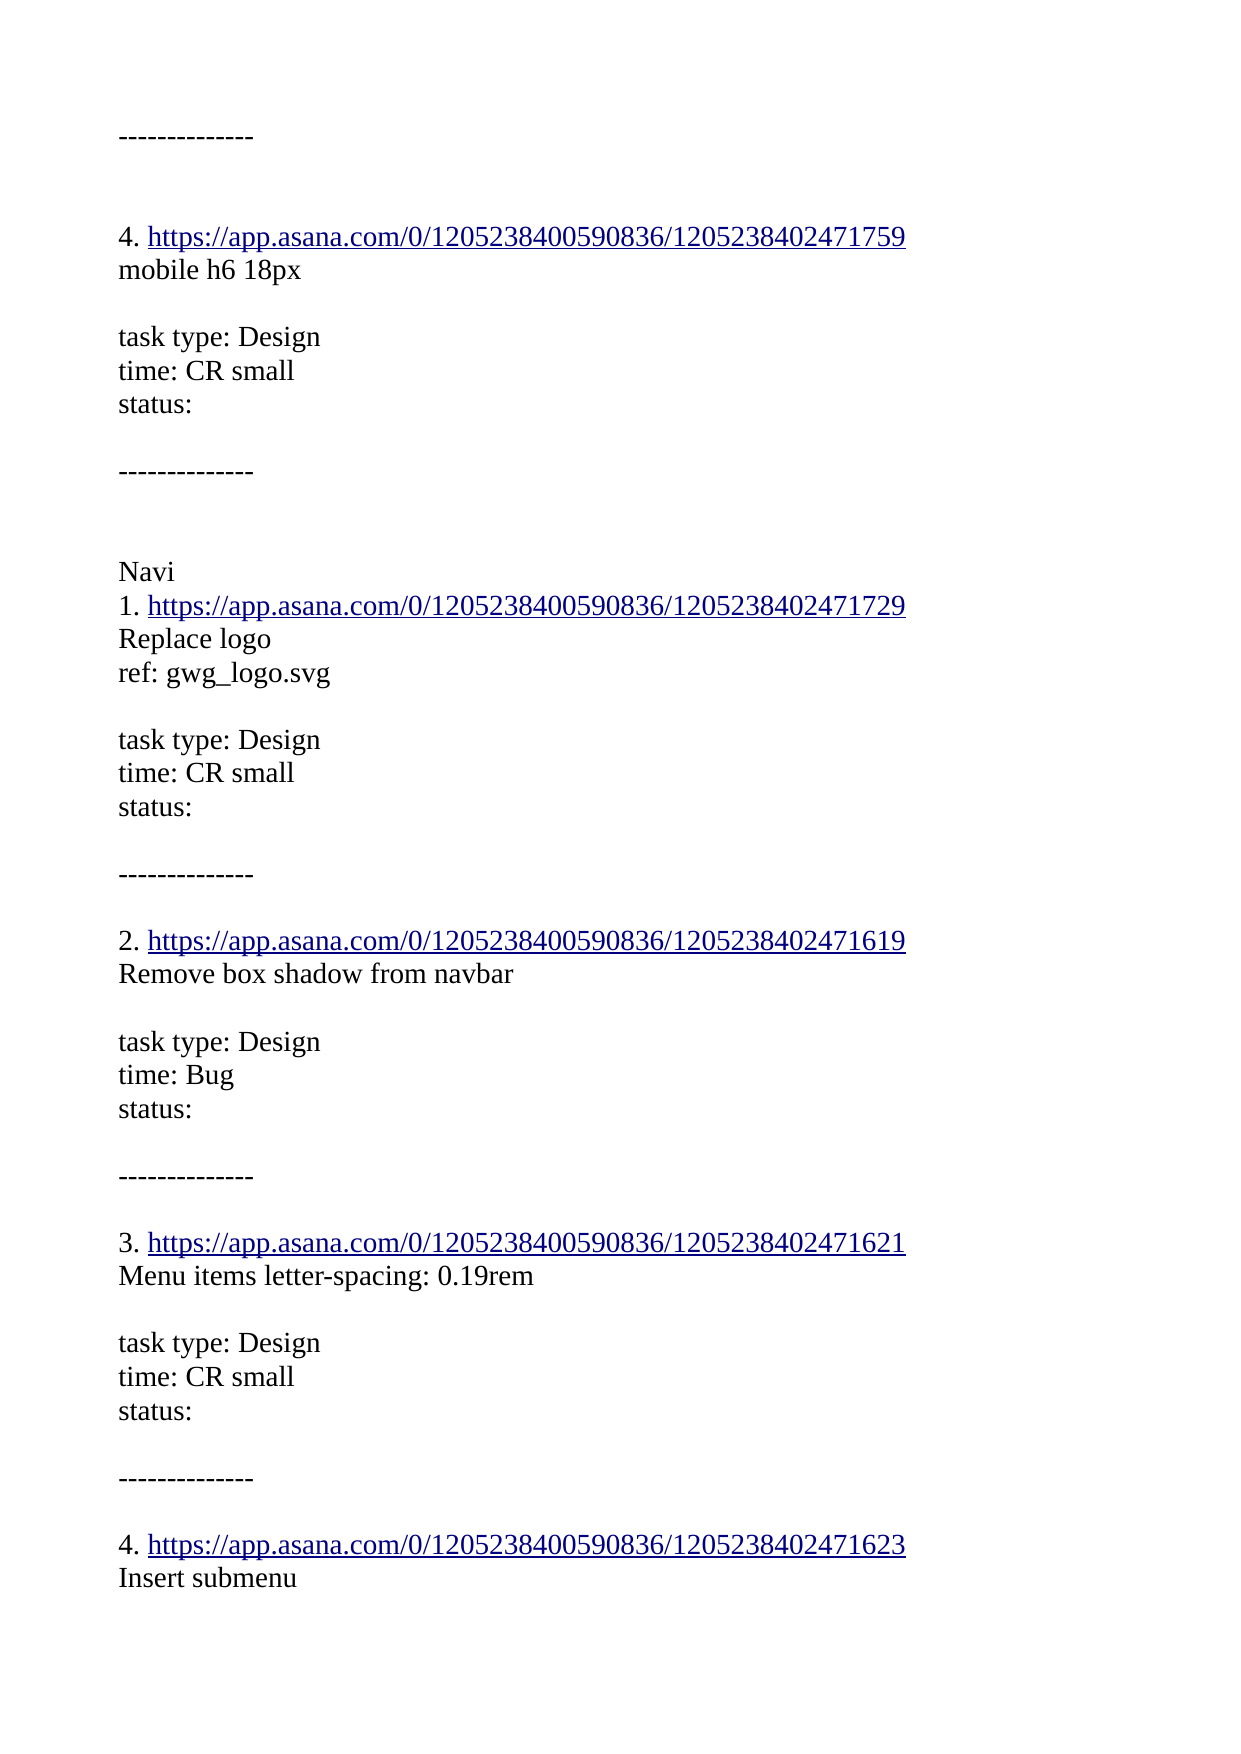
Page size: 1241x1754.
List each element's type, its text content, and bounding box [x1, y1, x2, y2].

text Navi [118, 554, 1122, 588]
text time: CR small [118, 1359, 1122, 1393]
text ref: gwg_logo.svg [118, 655, 1122, 688]
text status: [118, 386, 1122, 420]
text task type: Design [118, 1024, 1122, 1057]
text 1. https://app.asana.com/0/1205238400590836/1205238402471729 [118, 588, 1122, 621]
text -------------- [118, 453, 1122, 487]
text status: [118, 789, 1122, 822]
text 3. https://app.asana.com/0/1205238400590836/1205238402471621 [118, 1225, 1122, 1258]
text 2. https://app.asana.com/0/1205238400590836/1205238402471619 [118, 923, 1122, 957]
text -------------- [118, 1158, 1122, 1191]
text Insert submenu [118, 1560, 1122, 1594]
text task type: Design [118, 722, 1122, 755]
text time: CR small [118, 755, 1122, 789]
text -------------- [118, 118, 1122, 152]
text -------------- [118, 856, 1122, 889]
text task type: Design [118, 319, 1122, 353]
text status: [118, 1393, 1122, 1426]
text time: Bug [118, 1057, 1122, 1091]
text Remove box shadow from navbar [118, 957, 1122, 990]
text status: [118, 1091, 1122, 1124]
text Replace logo [118, 621, 1122, 655]
text Menu items letter-spacing: 0.19rem [118, 1258, 1122, 1292]
text 4. https://app.asana.com/0/1205238400590836/1205238402471759 [118, 219, 1122, 252]
text 4. https://app.asana.com/0/1205238400590836/1205238402471623 [118, 1527, 1122, 1560]
text mobile h6 18px [118, 252, 1122, 286]
text -------------- [118, 1460, 1122, 1493]
text time: CR small [118, 353, 1122, 386]
text task type: Design [118, 1326, 1122, 1359]
